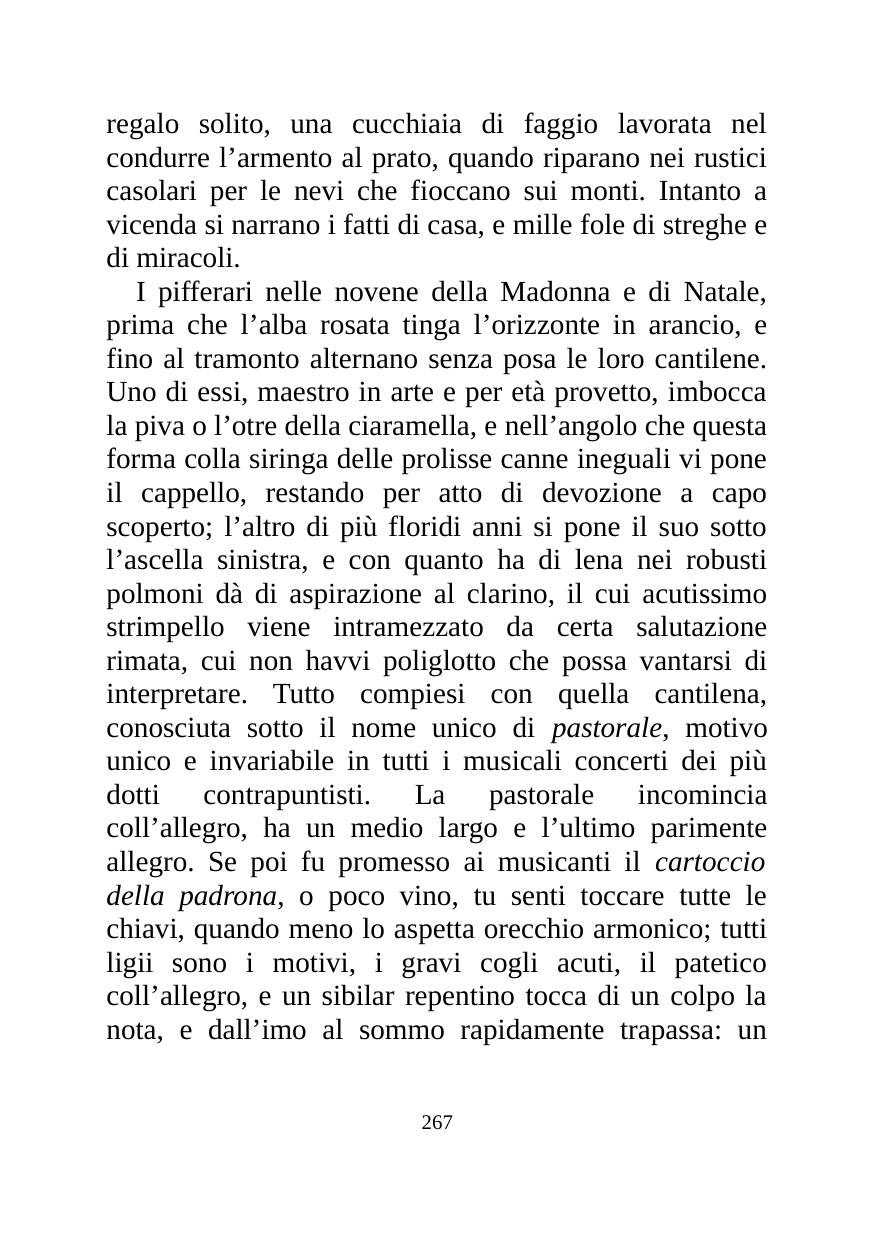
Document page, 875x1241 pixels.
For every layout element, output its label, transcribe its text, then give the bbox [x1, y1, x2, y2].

text regalo solito, una cucchiaia di faggio lavorata nel condurre l’armento al prato, quando riparano nei rustici casolari per le nevi che fioccano sui monti. Intanto a vicenda si narrano i fatti di casa, e mille fole di streghe e di miracoli. [106, 106, 768, 274]
text I pifferari nelle novene della Madonna e di Natale, prima che l’alba rosata tinga l’orizzonte in arancio, e fino al tramonto alternano senza posa le loro cantilene. Uno di essi, maestro in arte e per età provetto, imbocca la piva o l’otre della ciaramella, e nell’angolo che questa forma colla siringa delle prolisse canne ineguali vi pone il cappello, restando per atto di devozione a capo scoperto; l’altro di più floridi anni si pone il suo sotto l’ascella sinistra, e con quanto ha di lena nei robusti polmoni dà di aspirazione al clarino, il cui acutissimo strimpello viene intramezzato da certa salutazione rimata, cui non havvi poliglotto che possa vantarsi di interpretare. Tutto compiesi con quella cantilena, conosciuta sotto il nome unico di pastorale, motivo unico e invariabile in tutti i musicali concerti dei più dotti contrapuntisti. La pastorale incomincia coll’allegro, ha un medio largo e l’ultimo parimente allegro. Se poi fu promesso ai musicanti il cartoccio della padrona, o poco vino, tu senti toccare tutte le chiavi, quando meno lo aspetta orecchio armonico; tutti ligii sono i motivi, i gravi cogli acuti, il patetico coll’allegro, e un sibilar repentino tocca di un colpo la nota, e dall’imo al sommo rapidamente trapassa: un [106, 274, 768, 1045]
